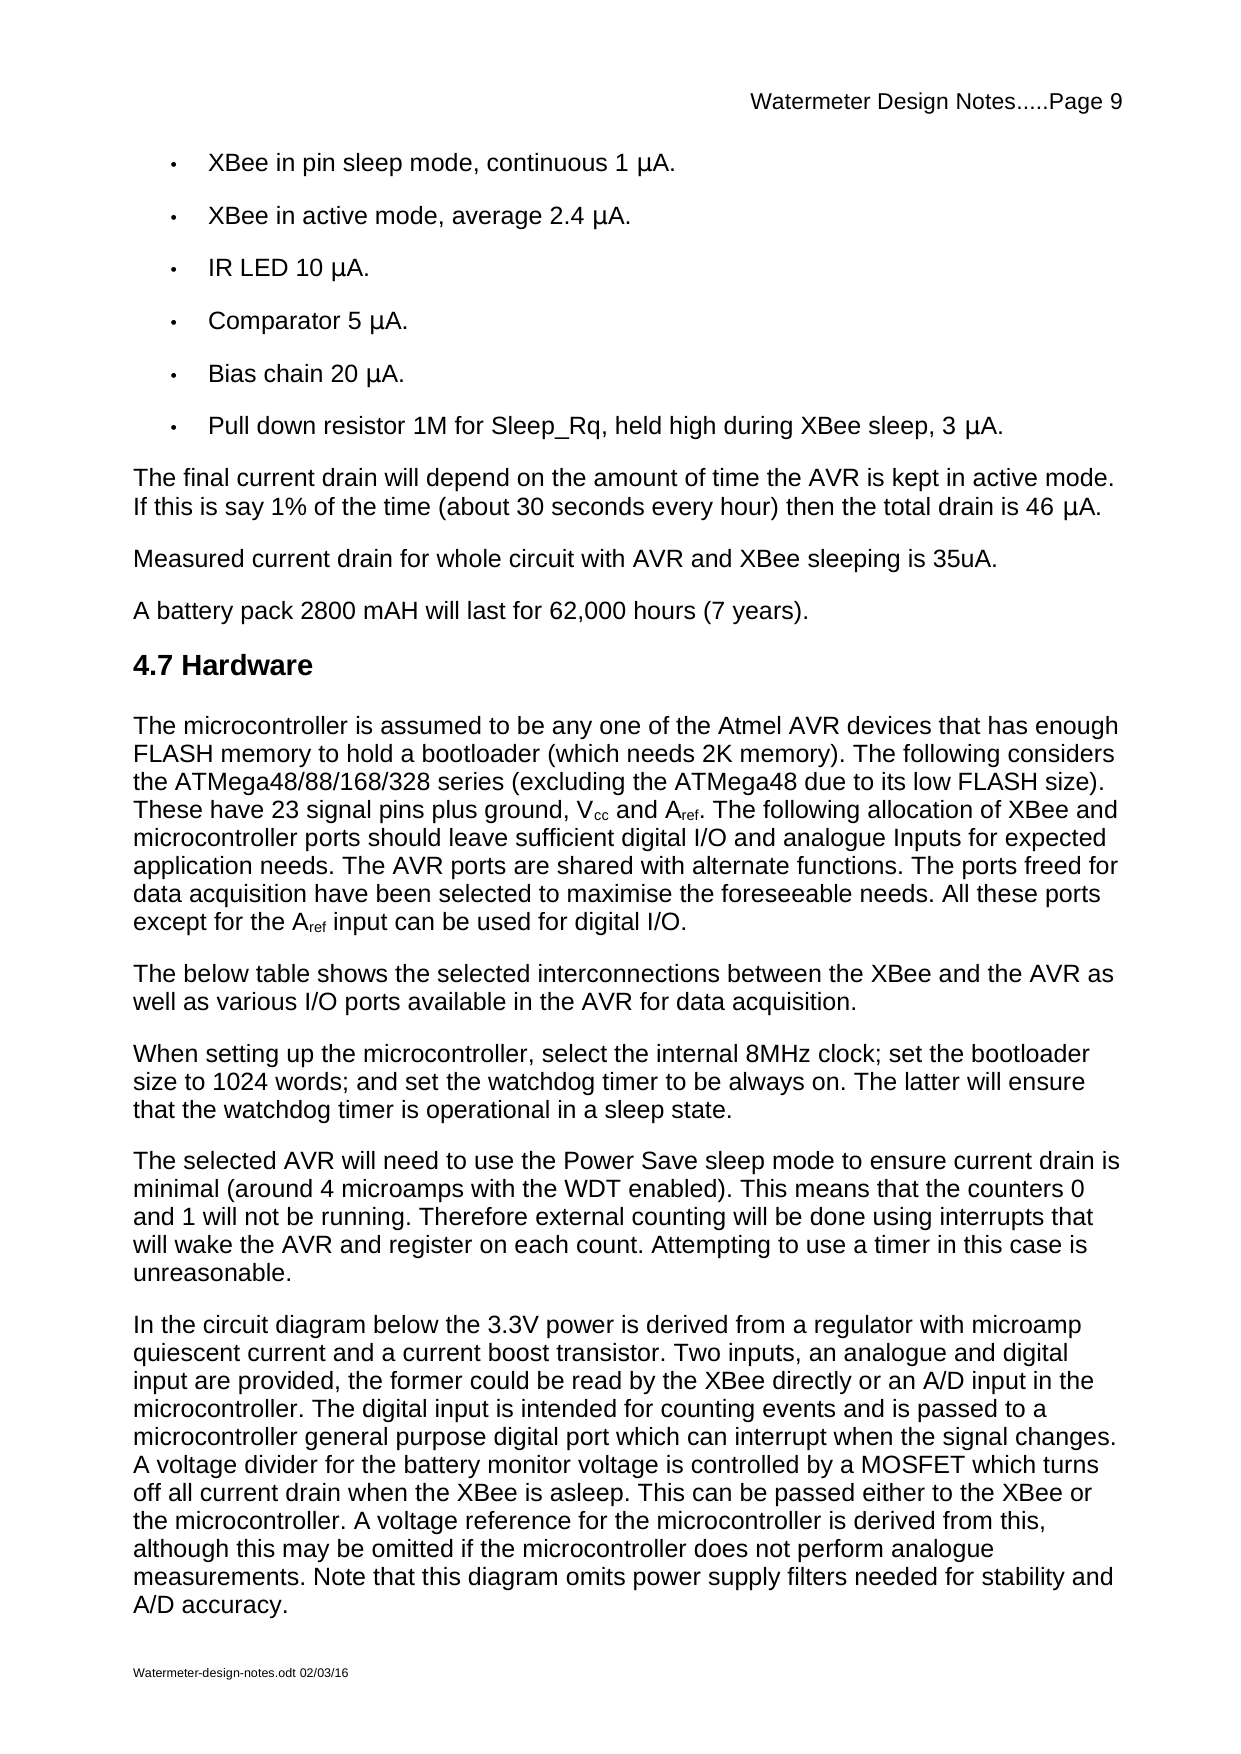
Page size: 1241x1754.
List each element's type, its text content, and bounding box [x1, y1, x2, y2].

list XBee in active mode, average 2.4 μA. [170, 201, 1123, 230]
text The microcontroller is assumed to be any one of the Atmel AVR devices that has enough FLASH memory to hold a bootloader (which needs 2K memory). The following considers the ATMega48/88/168/328 series (excluding the ATMega48 due to its low FLASH size). These have 23 signal pins plus ground, Vcc and Aref. The following allocation of XBee and microcontroller ports should leave sufficient digital I/O and analogue Inputs for expected application needs. The AVR ports are shared with alternate functions. The ports freed for data acquisition have been selected to maximise the foreseeable needs. All these ports except for the Aref input can be used for digital I/O. [133, 712, 1123, 936]
text In the circuit diagram below the 3.3V power is derived from a regulator with microamp quiescent current and a current boost transistor. Two inputs, an analogue and digital input are provided, the former could be read by the XBee directly or an A/D input in the microcontroller. The digital input is intended for counting events and is passed to a microcontroller general purpose digital port which can interrupt when the signal changes. A voltage divider for the battery monitor voltage is controlled by a MOSFET which turns off all current drain when the XBee is asleep. This can be passed either to the XBee or the microcontroller. A voltage reference for the microcontroller is derived from this, although this may be omitted if the microcontroller does not perform analogue measurements. Note that this diagram omits power supply filters needed for stability and A/D accuracy. [133, 1311, 1123, 1619]
list Pull down resistor 1M for Sleep_Rq, held high during XBee sleep, 3 μA. [170, 412, 1123, 441]
list Comparator 5 μA. [170, 306, 1123, 335]
text The below table shows the selected interconnections between the XBee and the AVR as well as various I/O ports available in the AVR for data acquisition. [133, 960, 1123, 1016]
subtitle Hardware [133, 649, 1123, 682]
text A battery pack 2800 mAH will last for 62,000 hours (7 years). [133, 597, 1123, 624]
text When setting up the microcontroller, select the internal 8MHz clock; set the bootloader size to 1024 words; and set the watchdog timer to be always on. The latter will ensure that the watchdog timer is operational in a sleep state. [133, 1039, 1123, 1123]
text The selected AVR will need to use the Power Save sleep mode to ensure current drain is minimal (around 4 microamps with the WDT enabled). This means that the counters 0 and 1 will not be running. Therefore external counting will be done using interrupts that will wake the AVR and register on each count. Attempting to use a timer in this case is unreasonable. [133, 1147, 1123, 1287]
list XBee in pin sleep mode, continuous 1 μA. [170, 149, 1123, 178]
list IR LED 10 μA. [170, 254, 1123, 283]
text The final current drain will depend on the amount of time the AVR is kept in active mode. If this is say 1% of the time (about 30 seconds every hour) then the total drain is 46 μA. [133, 464, 1123, 521]
list Bias chain 20 μA. [170, 359, 1123, 388]
text Measured current drain for whole circuit with AVR and XBee sleeping is 35uA. [133, 545, 1123, 573]
